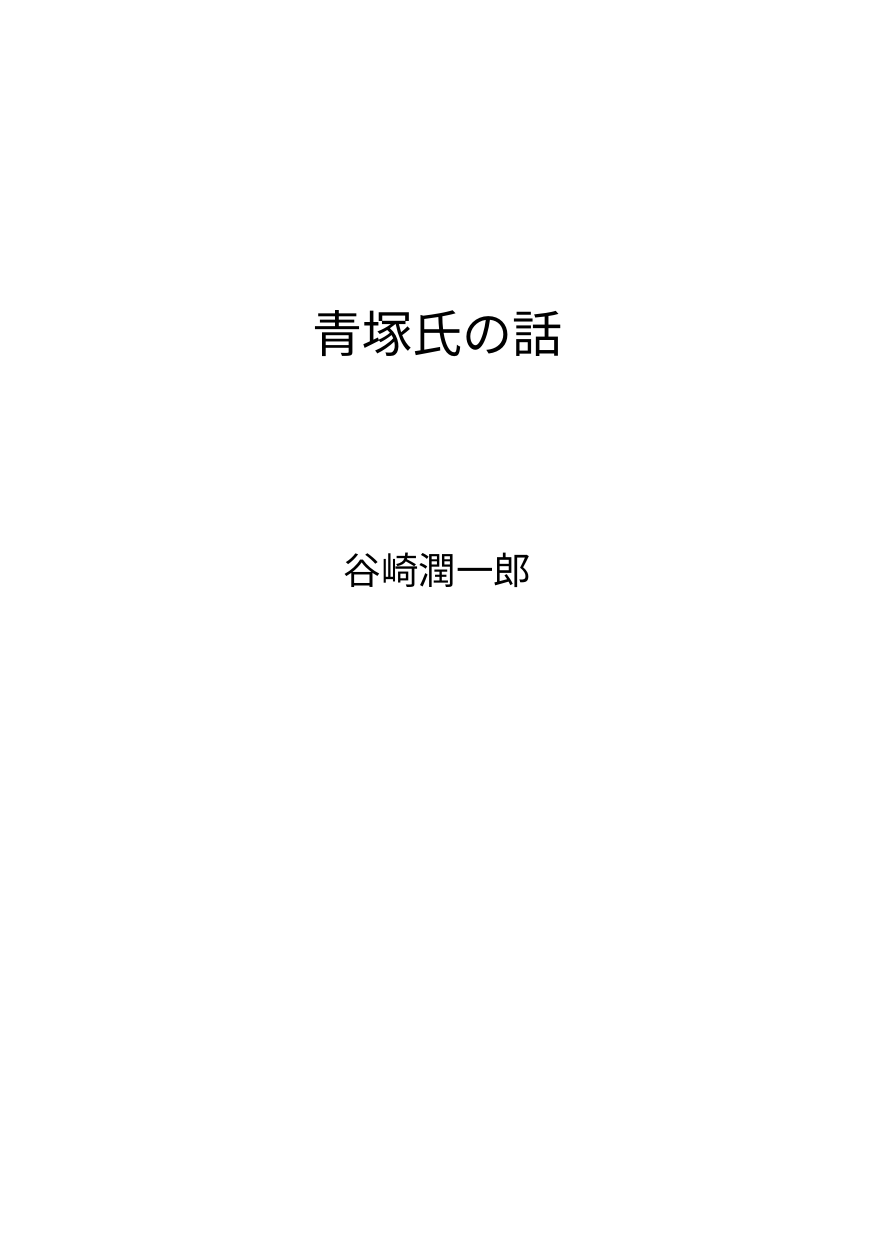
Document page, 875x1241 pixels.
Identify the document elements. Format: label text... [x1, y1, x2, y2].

subtitle 青塚氏の話 谷崎潤一郎 [36, 61, 838, 595]
